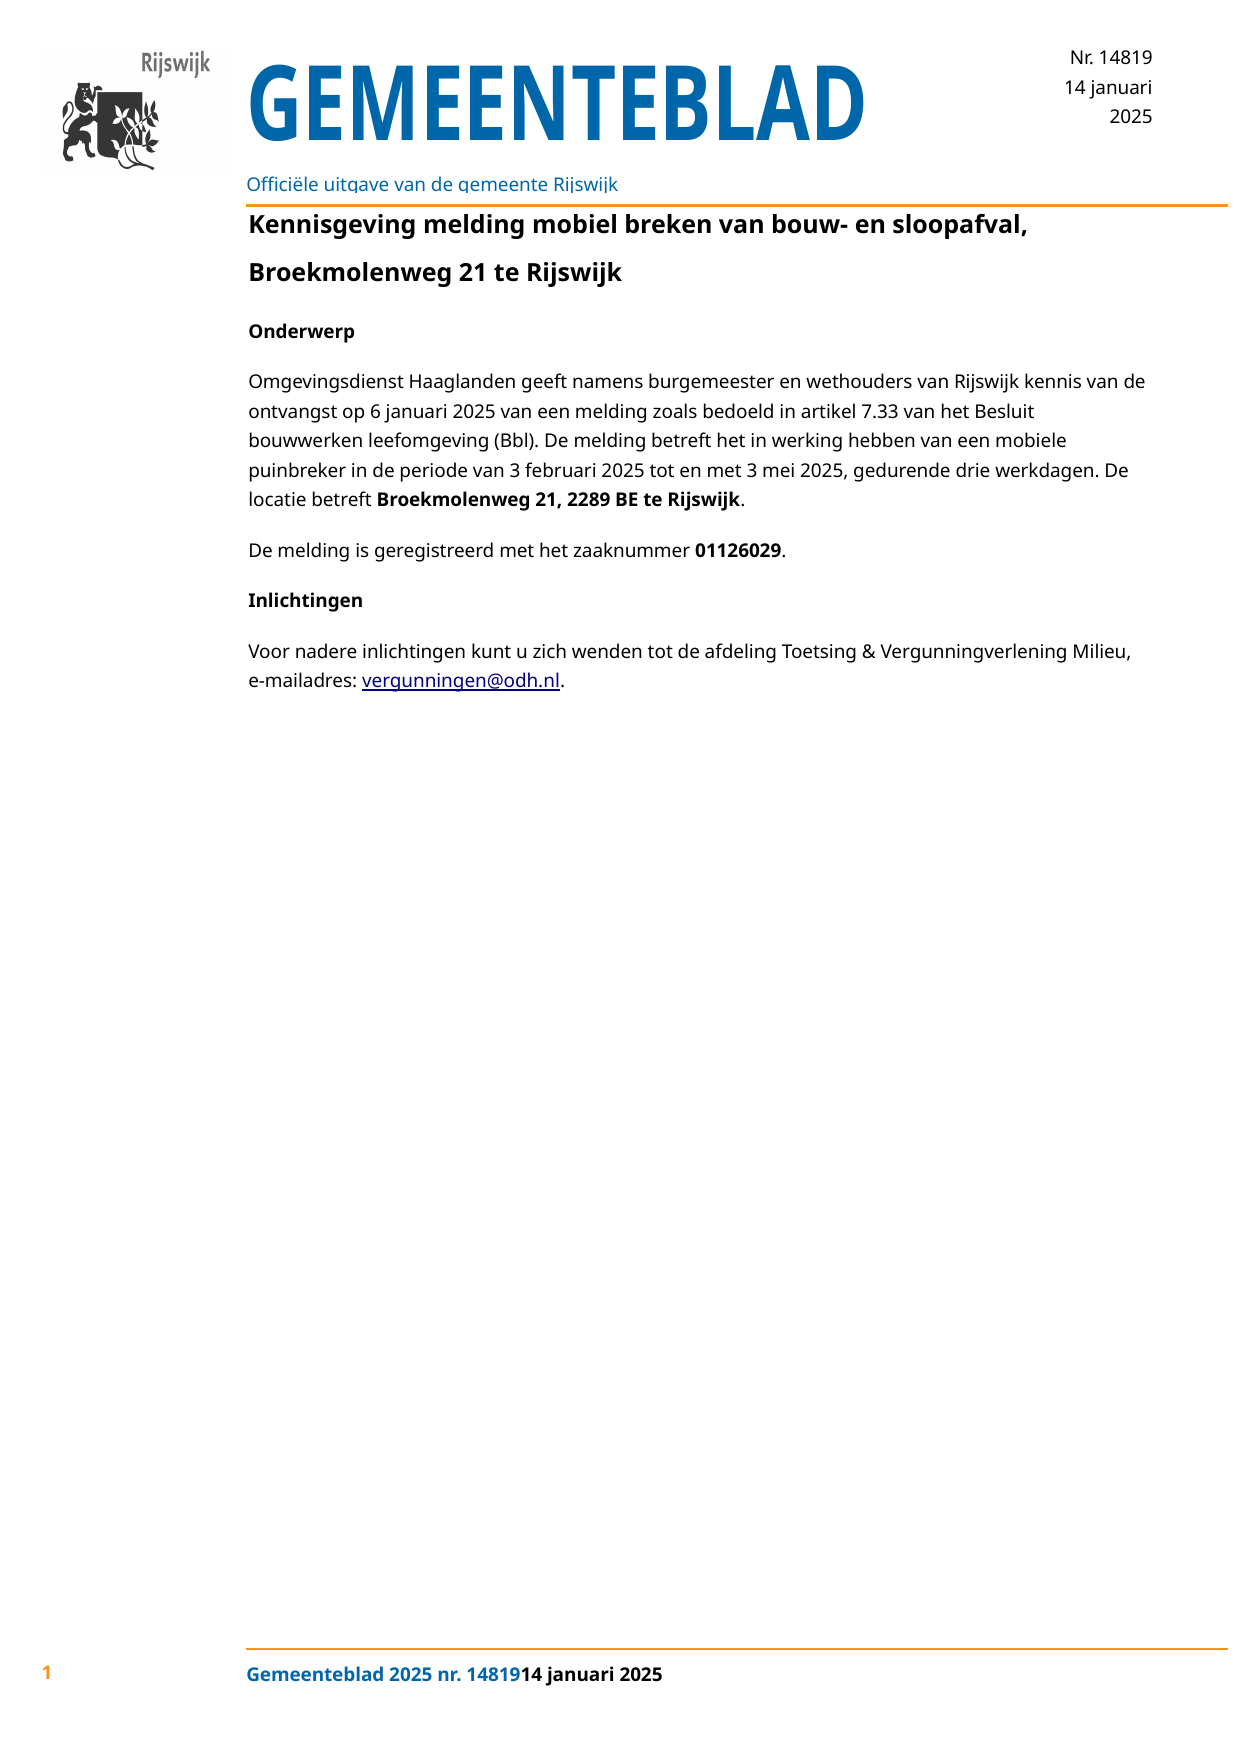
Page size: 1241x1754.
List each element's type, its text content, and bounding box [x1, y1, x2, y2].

text Onderwerp [248, 318, 1152, 344]
text Kennisgeving melding mobiel breken van bouw- en sloopafval, Broekmolenweg 21 te Rijswijk [248, 207, 1152, 288]
text Inlichtingen [248, 587, 1152, 613]
text Voor nadere inlichtingen kunt u zich wenden tot de afdeling Toetsing & Vergunningverlening Milieu, e-mailadres: vergunningen@odh.nl. [248, 638, 1152, 693]
text De melding is geregistreerd met het zaaknummer 01126029. [248, 537, 1152, 563]
picture [41, 47, 231, 172]
text Omgevingsdienst Haaglanden geeft namens burgemeester en wethouders van Rijswijk kennis van de ontvangst op 6 januari 2025 van een melding zoals bedoeld in artikel 7.33 van het Besluit bouwwerken leefomgeving (Bbl). De melding betreft het in werking hebben van een mobiele puinbreker in de periode van 3 februari 2025 tot en met 3 mei 2025, gedurende drie werkdagen. De locatie betreft Broekmolenweg 21, 2289 BE te Rijswijk. [248, 368, 1152, 512]
